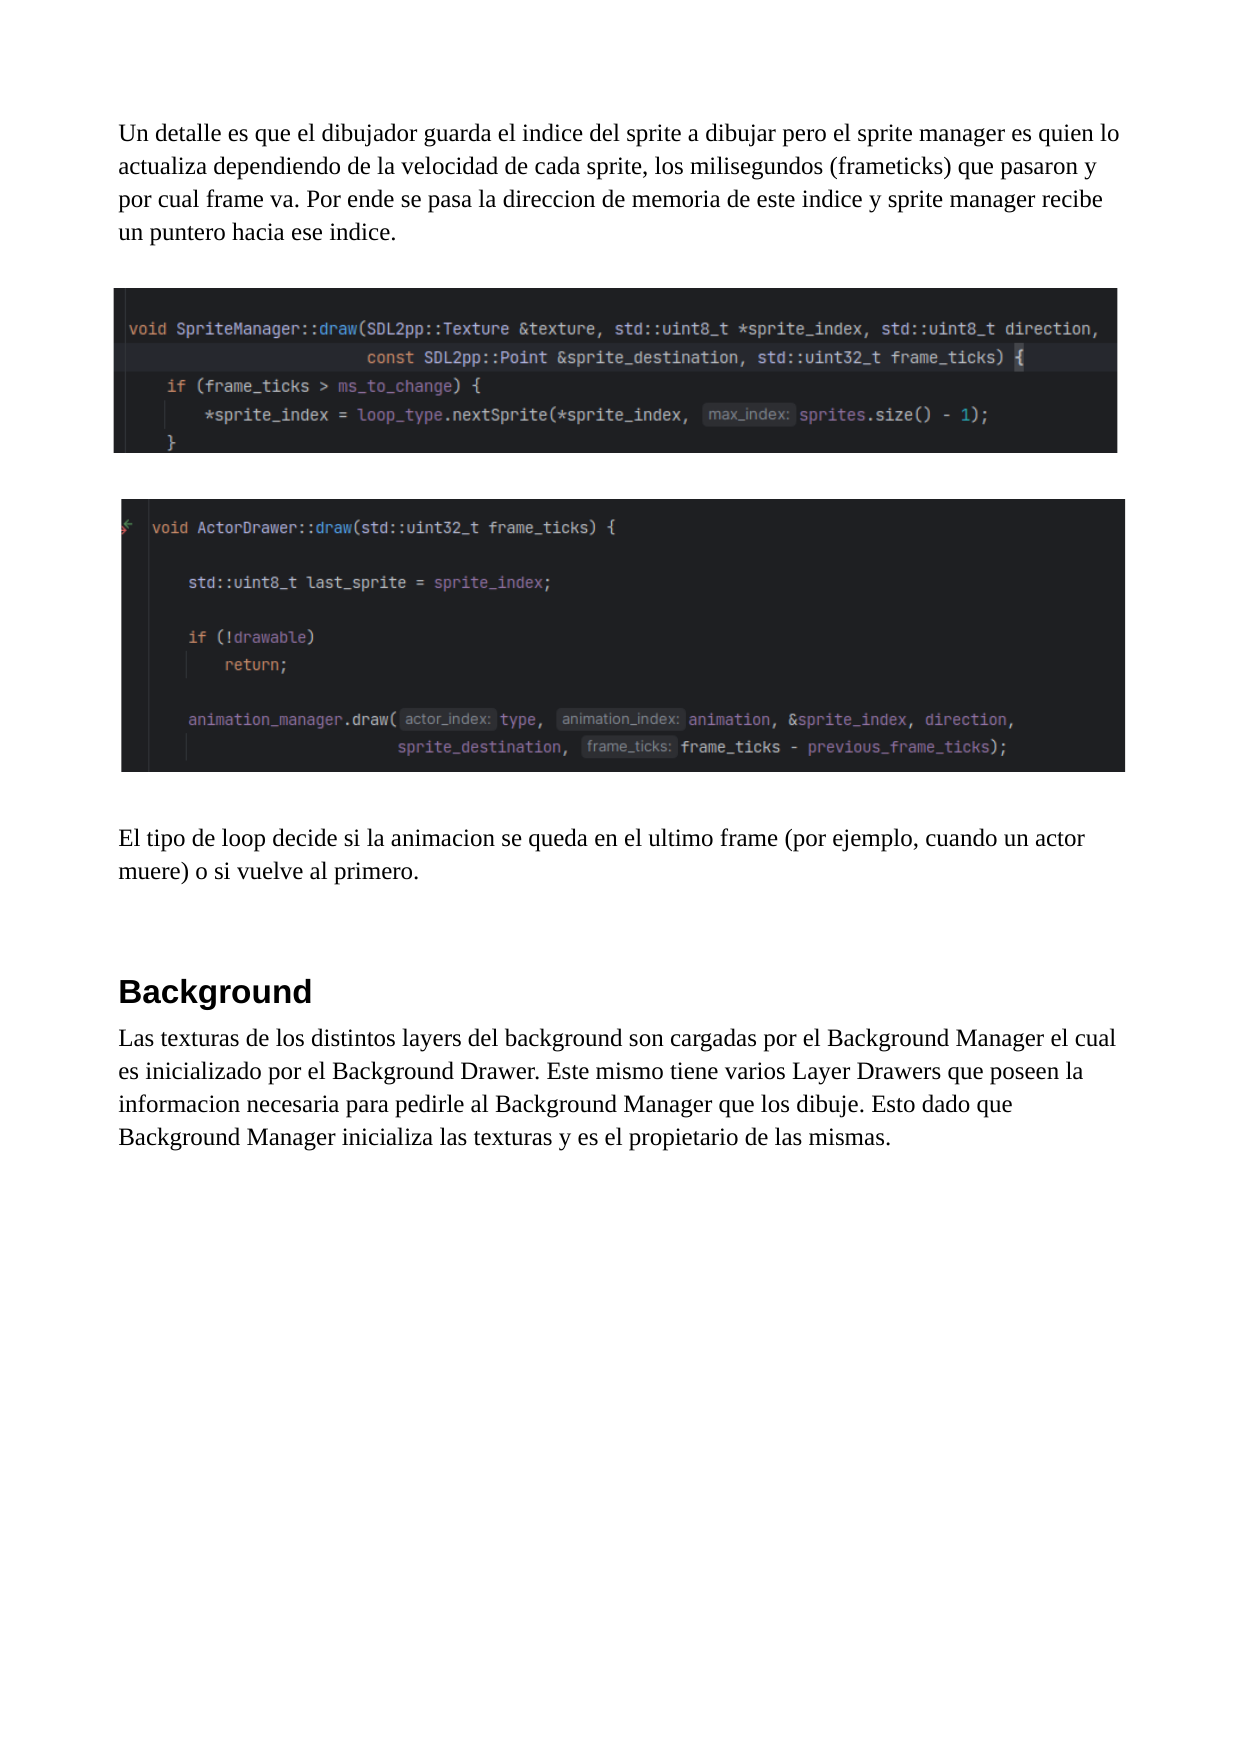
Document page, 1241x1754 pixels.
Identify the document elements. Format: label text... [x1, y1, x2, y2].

text Las texturas de los distintos layers del background son cargadas por el Background Manager el cual es inicializado por el Background Drawer. Este mismo tiene varios Layer Drawers que poseen la informacion necesaria para pedirle al Background Manager que los dibuje. Esto dado que Background Manager inicializa las texturas y es el propietario de las mismas. [118, 1023, 1122, 1151]
text El tipo de loop decide si la animacion se queda en el ultimo frame (por ejemplo, cuando un actor muere) o si vuelve al primero. [118, 823, 1122, 885]
picture [121, 499, 1126, 772]
subtitle Background [118, 972, 1122, 1011]
picture [113, 288, 1118, 453]
text Un detalle es que el dibujador guarda el indice del sprite a dibujar pero el sprite manager es quien lo actualiza dependiendo de la velocidad de cada sprite, los milisegundos (frameticks) que pasaron y por cual frame va. Por ende se pasa la direccion de memoria de este indice y sprite manager recibe un puntero hacia ese indice. [118, 118, 1122, 246]
